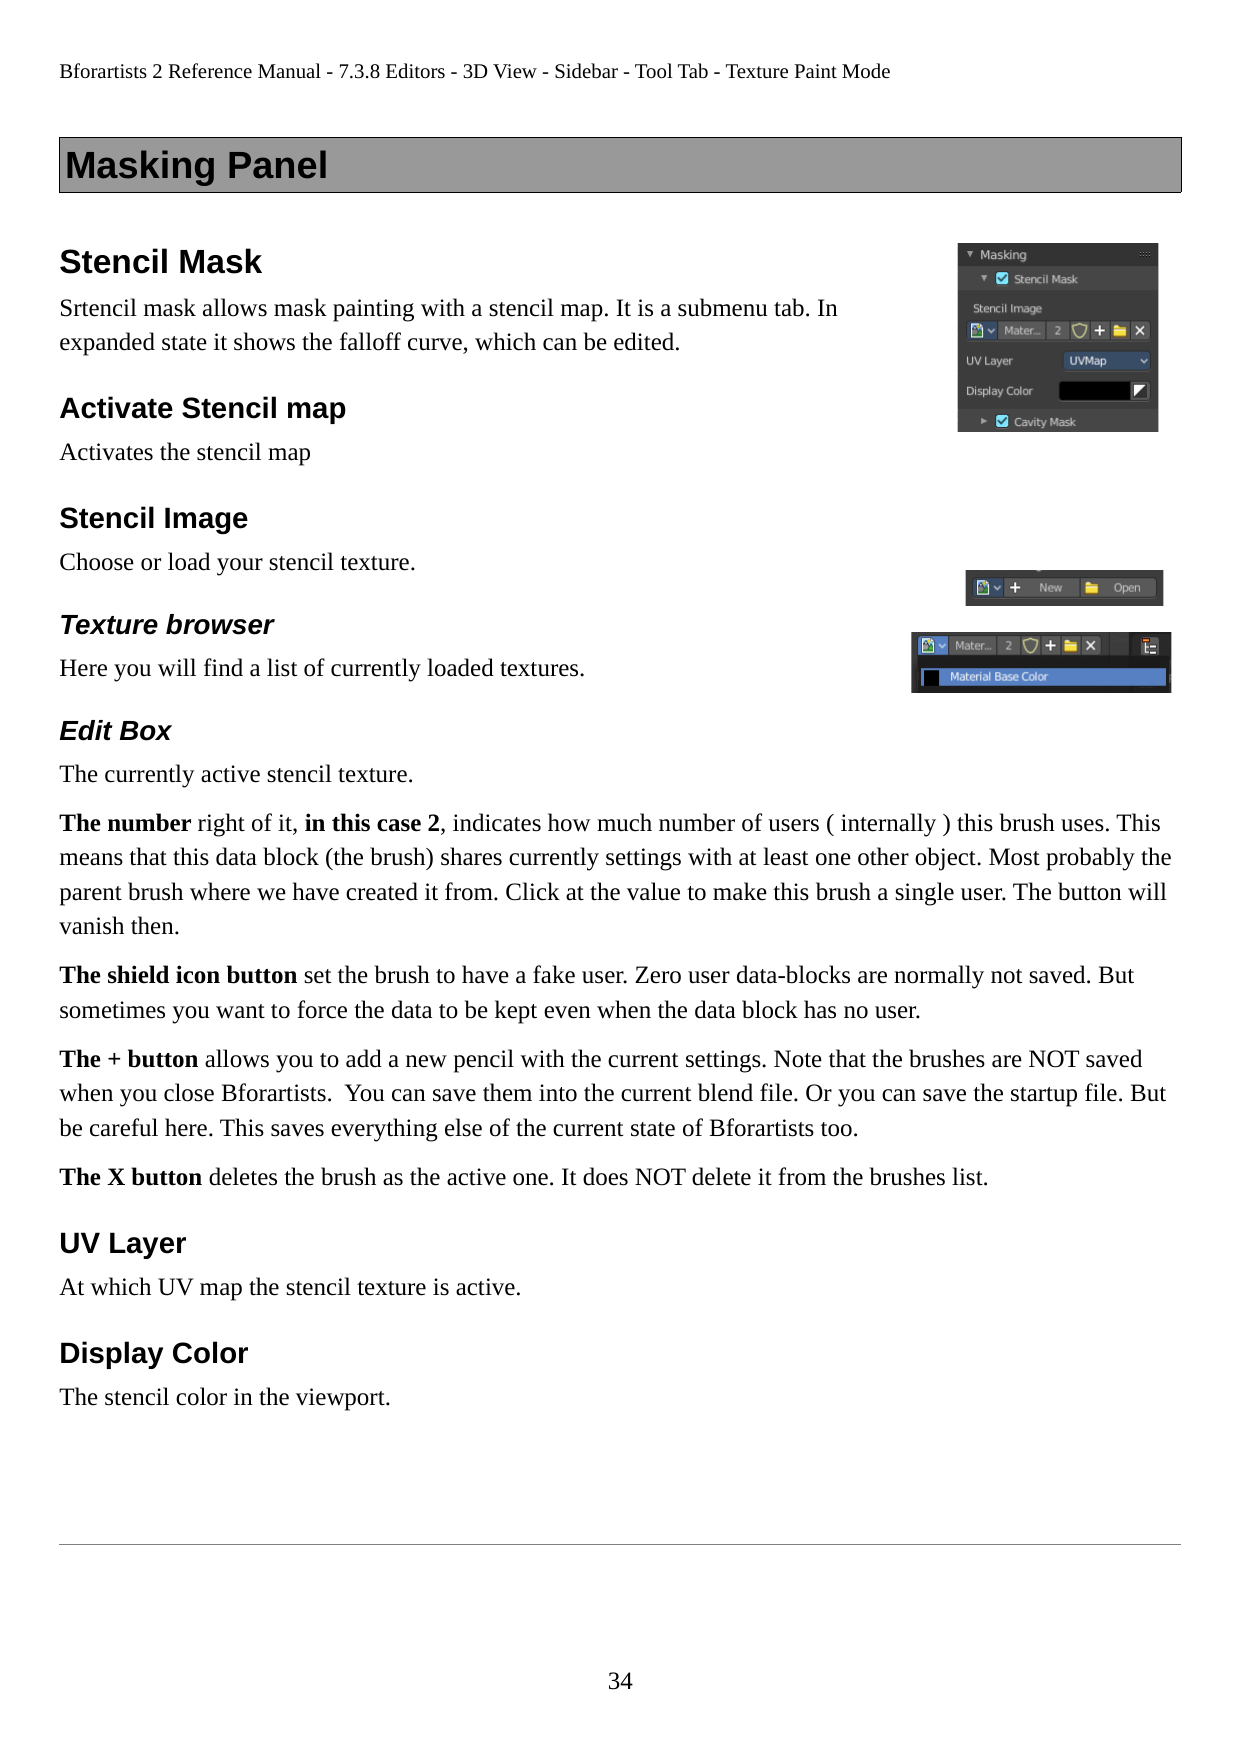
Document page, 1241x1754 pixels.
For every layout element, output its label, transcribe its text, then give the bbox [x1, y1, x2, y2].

text Here you will find a list of currently loaded textures. [59, 653, 911, 682]
subtitle Display Color [59, 1336, 1181, 1369]
text The number right of it, in this case 2, indicates how much number of users ( internally ) this brush uses. This means that this data block (the brush) shares currently settings with at least one other object. Most probably the parent brush where we have created it from. Click at the value to make this brush a single user. The button will vanish then. [59, 808, 1181, 940]
text The currently active stencil texture. [59, 759, 1181, 788]
text The shield icon button set the brush to have a fake user. Zero user data-blocks are normally not saved. But sometimes you want to force the data to be kept even when the data block has no user. [59, 960, 1181, 1024]
subtitle Stencil Image [59, 501, 1181, 534]
text The X button deletes the brush as the active one. It does NOT delete it from the brushes list. [59, 1162, 1181, 1191]
subtitle [1159, 391, 1181, 424]
text Srtencil mask allows mask painting with a stencil map. It is a submenu tab. In expanded state it shows the falloff curve, which can be edited. [59, 293, 957, 356]
text Activates the stencil map [59, 437, 1181, 466]
picture [911, 632, 1172, 693]
picture [957, 243, 1159, 432]
text Choose or load your stencil texture. [59, 547, 1181, 576]
subtitle Stencil Mask [59, 242, 1181, 280]
subtitle Texture browser [59, 608, 1181, 640]
text The + button allows you to add a new pencil with the current settings. Note that the brushes are NOT saved when you close Bforartists. You can save them into the current blend file. Or you can save the startup file. But be careful here. This saves everything else of the current state of Bforartists too. [59, 1044, 1181, 1142]
text At which UV map the stencil texture is active. [59, 1272, 1181, 1301]
picture [965, 570, 1164, 606]
text The stencil color in the viewport. [59, 1382, 1181, 1411]
subtitle Edit Box [59, 714, 1181, 746]
subtitle UV Layer [59, 1226, 1181, 1259]
subtitle Activate Stencil map [59, 391, 957, 424]
table_header Masking Panel [60, 138, 1181, 192]
